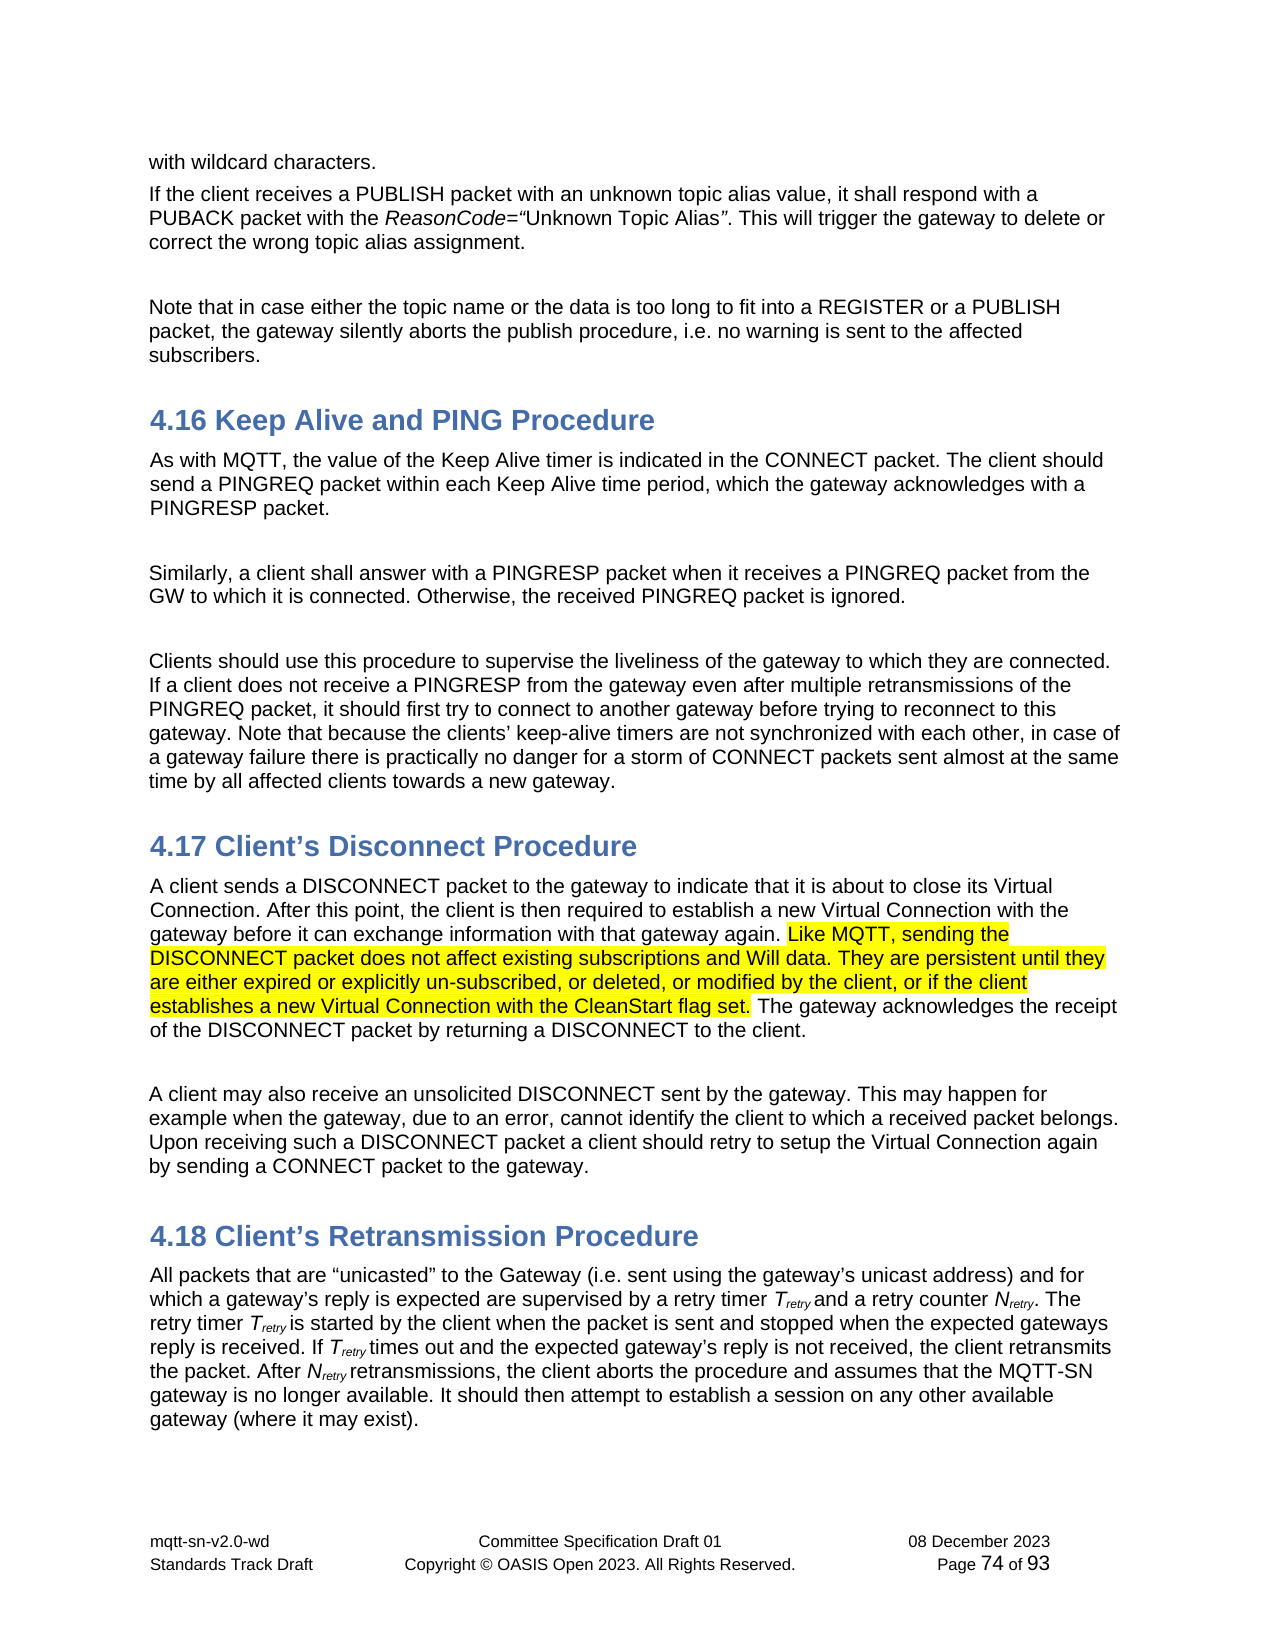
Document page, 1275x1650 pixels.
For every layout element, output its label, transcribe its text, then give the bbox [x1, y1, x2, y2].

text Similarly, a client shall answer with a PINGRESP packet when it receives a PINGREQ packet from the GW to which it is connected. Otherwise, the received PINGREQ packet is ignored. [148, 560, 1124, 608]
text If the client receives a PUBLISH packet with an unknown topic alias value, it shall respond with a PUBACK packet with the ReasonCode=“Unknown Topic Alias”. This will trigger the gateway to delete or correct the wrong topic alias assignment. [148, 182, 1124, 254]
subtitle 4.16 Keep Alive and PING Procedure [150, 403, 1125, 437]
subtitle 4.17 Client’s Disconnect Procedure [150, 829, 1124, 863]
text with wildcard characters. [148, 150, 1124, 174]
text A client sends a DISCONNECT packet to the gateway to indicate that it is about to close its Virtual Connection. After this point, the client is then required to establish a new Virtual Connection with the gateway before it can exchange information with that gateway again. Like MQTT, sending the DISCONNECT packet does not affect existing subscriptions and Will data. They are persistent until they are either expired or explicitly un-subscribed, or deleted, or modified by the client, or if the client establishes a new Virtual Connection with the CleanStart flag set. The gateway acknowledges the receipt of the DISCONNECT packet by returning a DISCONNECT to the client. [149, 874, 1124, 1041]
text A client may also receive an unsolicited DISCONNECT sent by the gateway. This may happen for example when the gateway, due to an error, cannot identify the client to which a received packet belongs. Upon receiving such a DISCONNECT packet a client should retry to setup the Virtual Connection again by sending a CONNECT packet to the gateway. [148, 1082, 1124, 1178]
text Note that in case either the topic name or the data is too long to fit into a REGISTER or a PUBLISH packet, the gateway silently aborts the publish procedure, i.e. no warning is sent to the affected subscribers. [148, 295, 1124, 367]
text Clients should use this procedure to supervise the liveliness of the gateway to which they are connected. If a client does not receive a PINGRESP from the gateway even after multiple retransmissions of the PINGREQ packet, it should first try to connect to another gateway before trying to reconnect to this gateway. Note that because the clients’ keep-alive timers are not synchronized with each other, in case of a gateway failure there is practically no danger for a storm of CONNECT packets sent almost at the same time by all affected clients towards a new gateway. [148, 649, 1124, 793]
subtitle 4.18 Client’s Retransmission Procedure [150, 1218, 1124, 1252]
text All packets that are “unicasted” to the Gateway (i.e. sent using the gateway’s unicast address) and for which a gateway’s reply is expected are supervised by a retry timer Tretry and a retry counter Nretry. The retry timer Tretry is started by the client when the packet is sent and stopped when the expected gateways reply is received. If Tretry times out and the expected gateway’s reply is not received, the client retransmits the packet. After Nretry retransmissions, the client aborts the procedure and assumes that the MQTT-SN gateway is no longer available. It should then attempt to establish a session on any other available gateway (where it may exist). [149, 1263, 1124, 1431]
text As with MQTT, the value of the Keep Alive timer is indicated in the CONNECT packet. The client should send a PINGREQ packet within each Keep Alive time period, which the gateway acknowledges with a PINGRESP packet. [149, 448, 1124, 520]
